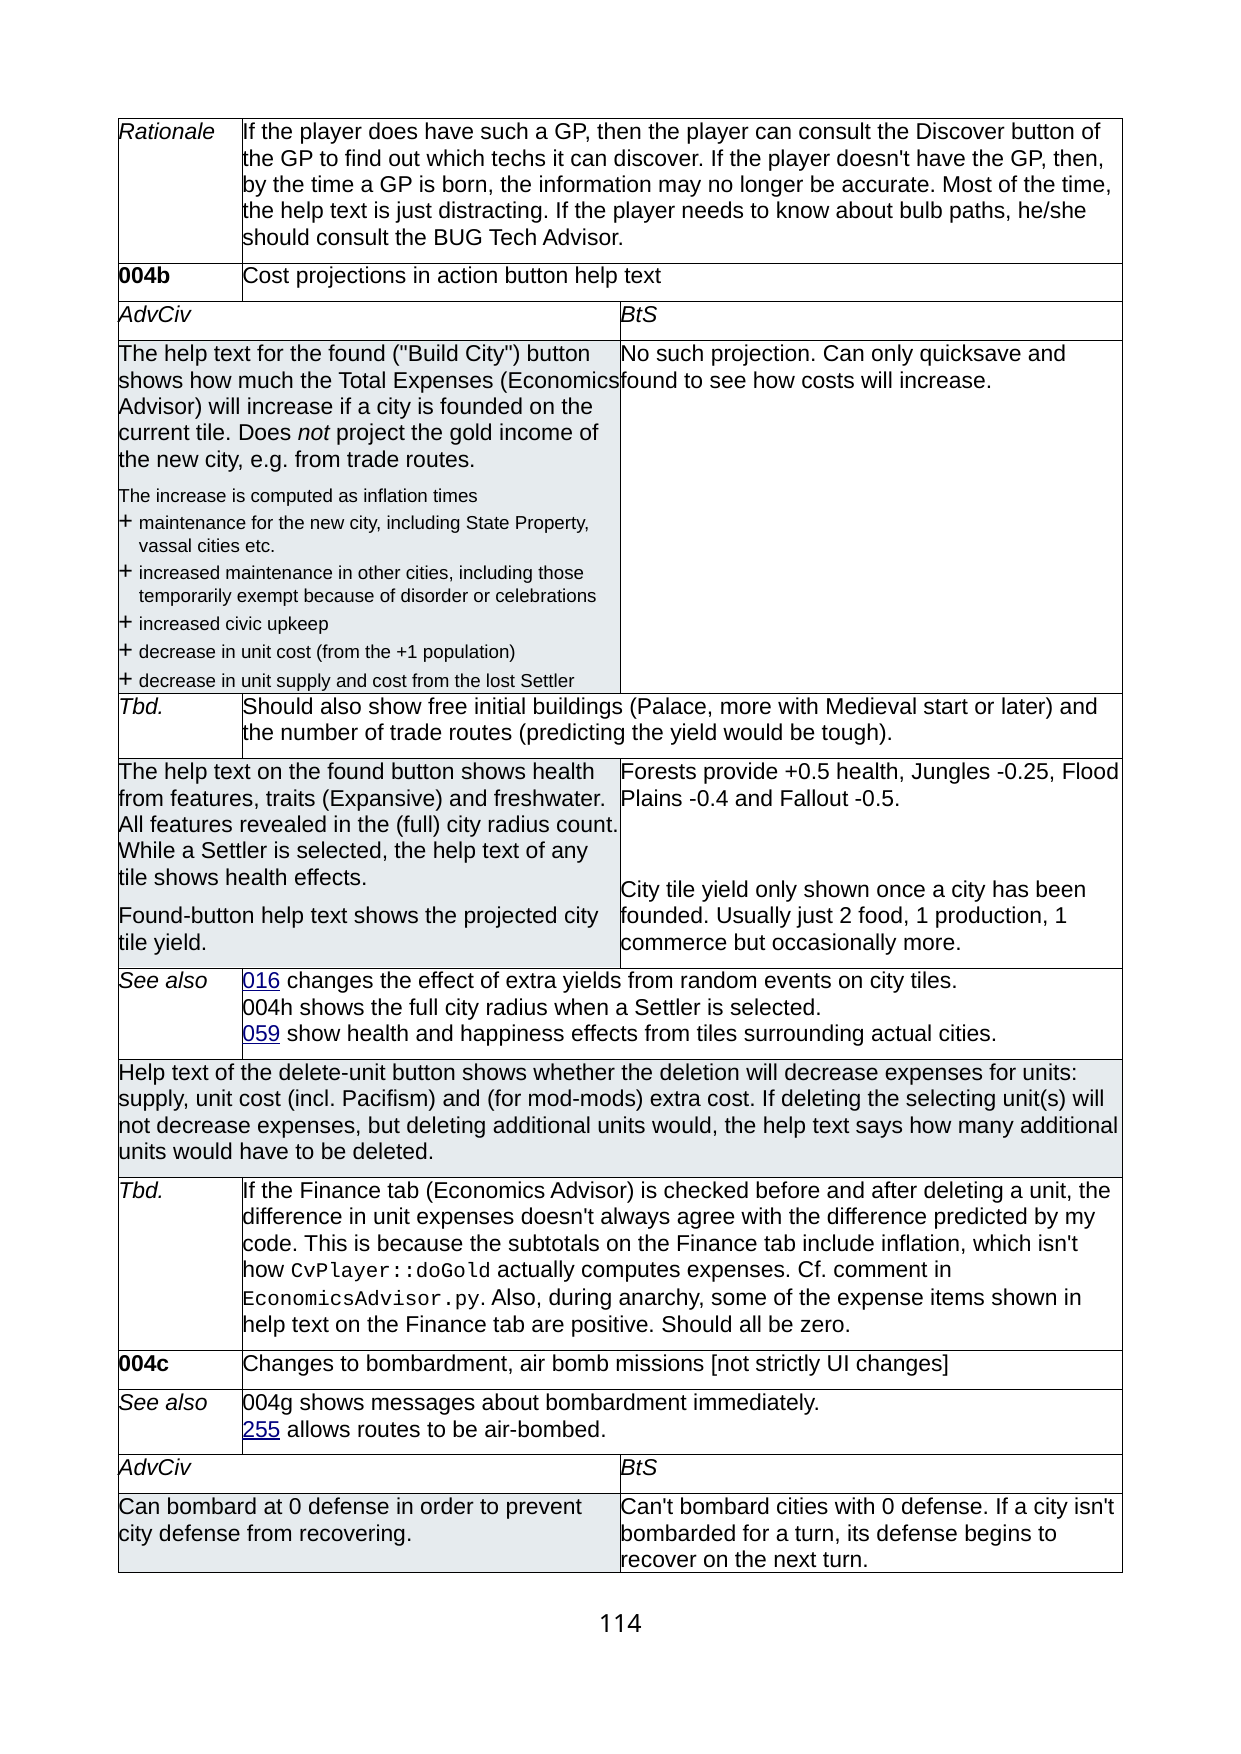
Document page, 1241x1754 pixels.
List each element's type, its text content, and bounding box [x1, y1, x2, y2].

table_cell Cost projections in action button help text [243, 264, 1122, 301]
table_cell Forests provide +0.5 health, Jungles -0.25, Flood Plains -0.4 and Fallout -0.5. City tile yield only shown once a city has been founded. Usually just 2 food, 1 production, 1 commerce but occasionally more. [621, 759, 1122, 967]
table_cell The help text for the found ("Build City") button shows how much the Total Expenses (Economics Advisor) will increase if a city is founded on the current tile. Does not project the gold income of the new city, e.g. from trade routes. The increase is computed as inflation times maintenance for the new city, including State Property, vassal cities etc. increased maintenance in other cities, including those temporarily exempt because of disorder or celebrations increased civic upkeep decrease in unit cost (from the +1 population) decrease in unit supply and cost from the lost Settler [119, 341, 620, 693]
table_cell See also [119, 969, 242, 1059]
table_cell AdvCiv [119, 1455, 620, 1493]
table_cell BtS [621, 302, 1122, 340]
table_cell Help text of the delete-unit button shows whether the deletion will decrease expenses for units: supply, unit cost (incl. Pacifism) and (for mod-mods) extra cost. If deleting the selecting unit(s) will not decrease expenses, but deleting additional units would, the help text says how many additional units would have to be deleted. [119, 1060, 1122, 1177]
table_cell Changes to bombardment, air bomb missions [not strictly UI changes] [243, 1351, 1122, 1389]
table_cell Should also show free initial buildings (Palace, more with Medieval start or later) and the number of trade routes (predicting the yield would be tough). [243, 694, 1122, 758]
table_cell Tbd. [119, 1178, 242, 1350]
table_cell Tbd. [119, 694, 242, 758]
table_cell Rationale [119, 119, 242, 262]
table_cell BtS [621, 1455, 1122, 1493]
table_cell No such projection. Can only quicksave and found to see how costs will increase. [621, 341, 1122, 693]
table_cell 016 changes the effect of extra yields from random events on city tiles. 004h shows the full city radius when a Settler is selected. 059 show health and happiness effects from tiles surrounding actual cities. [243, 969, 1122, 1059]
table_cell 004c [119, 1351, 242, 1389]
table_cell 004g shows messages about bombardment immediately. 255 allows routes to be air-bombed. [243, 1390, 1122, 1454]
table_cell Can bombard at 0 defense in order to prevent city defense from recovering. [119, 1494, 620, 1572]
table_cell 004b [119, 264, 242, 301]
table_cell If the Finance tab (Economics Advisor) is checked before and after deleting a unit, the difference in unit expenses doesn't always agree with the difference predicted by my code. This is because the subtotals on the Finance tab include inflation, which isn't how CvPlayer::doGold actually computes expenses. Cf. comment in EconomicsAdvisor.py. Also, during anarchy, some of the expense items shown in help text on the Finance tab are positive. Should all be zero. [243, 1178, 1122, 1350]
table_cell AdvCiv [119, 302, 620, 340]
table_cell The help text on the found button shows health from features, traits (Expansive) and freshwater. All features revealed in the (full) city radius count. While a Settler is selected, the help text of any tile shows health effects. Found-button help text shows the projected city tile yield. [119, 759, 620, 967]
table_cell Can't bombard cities with 0 defense. If a city isn't bombarded for a turn, its defense begins to recover on the next turn. [621, 1494, 1122, 1572]
table_cell If the player does have such a GP, then the player can consult the Discover button of the GP to find out which techs it can discover. If the player doesn't have the GP, then, by the time a GP is born, the information may no longer be accurate. Most of the time, the help text is just distracting. If the player needs to know about bulb paths, he/she should consult the BUG Tech Advisor. [243, 119, 1122, 262]
table_cell See also [119, 1390, 242, 1454]
